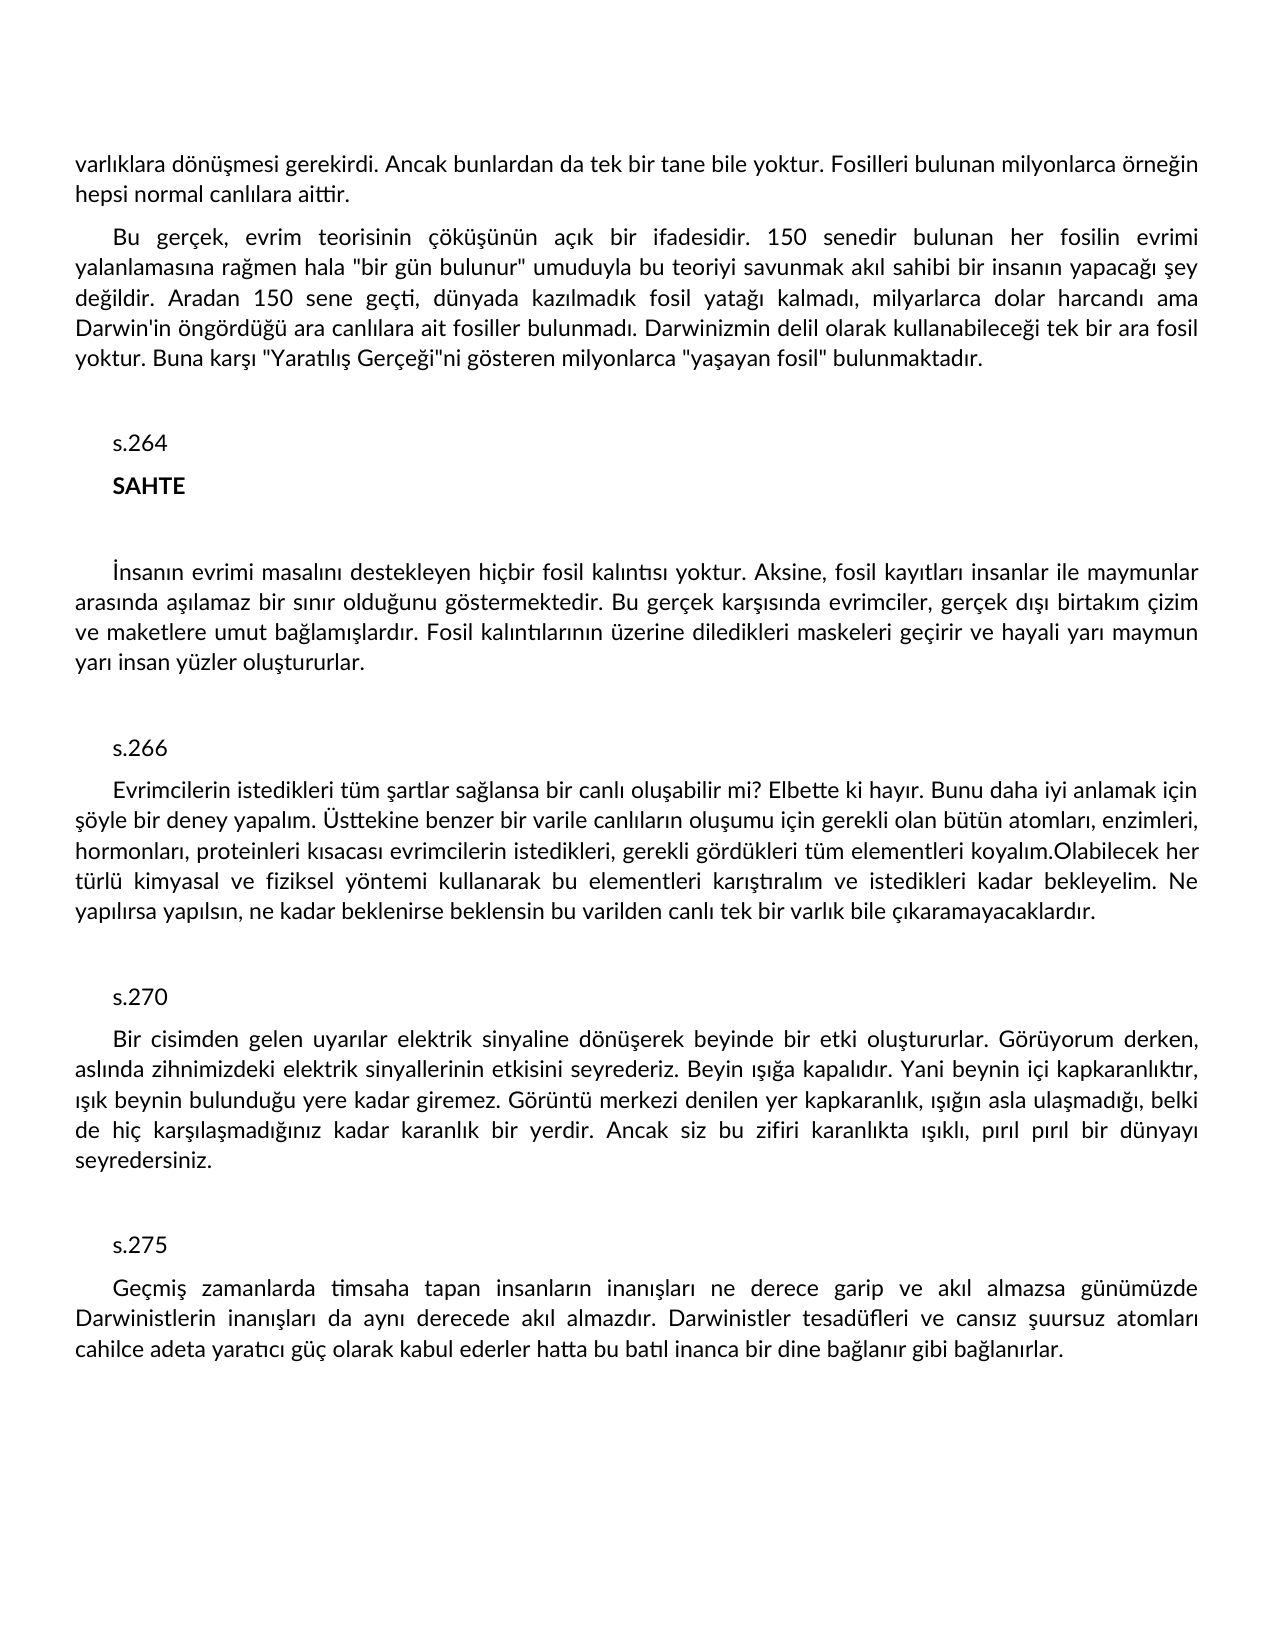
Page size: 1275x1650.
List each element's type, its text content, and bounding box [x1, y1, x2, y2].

text s.264 [75, 429, 1200, 457]
text Evrimcilerin istedikleri tüm şartlar sağlansa bir canlı oluşabilir mi? Elbette ki hayır. Bunu daha iyi anlamak için şöyle bir deney yapalım. Üsttekine benzer bir varile canlıların oluşumu için gerekli olan bütün atomları, enzimleri, hormonları, proteinleri kısacası evrimcilerin istedikleri, gerekli gördükleri tüm elementleri koyalım.Olabilecek her türlü kimyasal ve fiziksel yöntemi kullanarak bu elementleri karıştıralım ve istedikleri kadar bekleyelim. Ne yapılırsa yapılsın, ne kadar beklenirse beklensin bu varilden canlı tek bir varlık bile çıkaramayacaklardır. [75, 776, 1200, 924]
text SAHTE [75, 472, 1200, 499]
text s.270 [75, 982, 1200, 1010]
text Bir cisimden gelen uyarılar elektrik sinyaline dönüşerek beyinde bir etki oluştururlar. Görüyorum derken, aslında zihnimizdeki elektrik sinyallerinin etkisini seyrederiz. Beyin ışığa kapalıdır. Yani beynin içi kapkaranlıktır, ışık beynin bulunduğu yere kadar giremez. Görüntü merkezi denilen yer kapkaranlık, ışığın asla ulaşmadığı, belki de hiç karşılaşmadığınız kadar karanlık bir yerdir. Ancak siz bu zifiri karanlıkta ışıklı, pırıl pırıl bir dünyayı seyredersiniz. [75, 1025, 1200, 1173]
text varlıklara dönüşmesi gerekirdi. Ancak bunlardan da tek bir tane bile yoktur. Fosilleri bulunan milyonlarca örneğin hepsi normal canlılara aittir. [75, 150, 1200, 208]
text Bu gerçek, evrim teorisinin çöküşünün açık bir ifadesidir. 150 senedir bulunan her fosilin evrimi yalanlamasına rağmen hala "bir gün bulunur" umuduyla bu teoriyi savunmak akıl sahibi bir insanın yapacağı şey değildir. Aradan 150 sene geçti, dünyada kazılmadık fosil yatağı kalmadı, milyarlarca dolar harcandı ama Darwin'in öngördüğü ara canlılara ait fosiller bulunmadı. Darwinizmin delil olarak kullanabileceği tek bir ara fosil yoktur. Buna karşı "Yaratılış Gerçeği"ni gösteren milyonlarca "yaşayan fosil" bulunmaktadır. [75, 223, 1200, 371]
text İnsanın evrimi masalını destekleyen hiçbir fosil kalıntısı yoktur. Aksine, fosil kayıtları insanlar ile maymunlar arasında aşılamaz bir sınır olduğunu göstermektedir. Bu gerçek karşısında evrimciler, gerçek dışı birtakım çizim ve maketlere umut bağlamışlardır. Fosil kalıntılarının üzerine diledikleri maskeleri geçirir ve hayali yarı maymun yarı insan yüzler oluştururlar. [75, 557, 1200, 675]
text s.266 [75, 733, 1200, 761]
text Geçmiş zamanlarda timsaha tapan insanların inanışları ne derece garip ve akıl almazsa günümüzde Darwinistlerin inanışları da aynı derecede akıl almazdır. Darwinistler tesadüfleri ve cansız şuursuz atomları cahilce adeta yaratıcı güç olarak kabul ederler hatta bu batıl inanca bir dine bağlanır gibi bağlanırlar. [75, 1274, 1200, 1362]
text s.275 [75, 1231, 1200, 1259]
